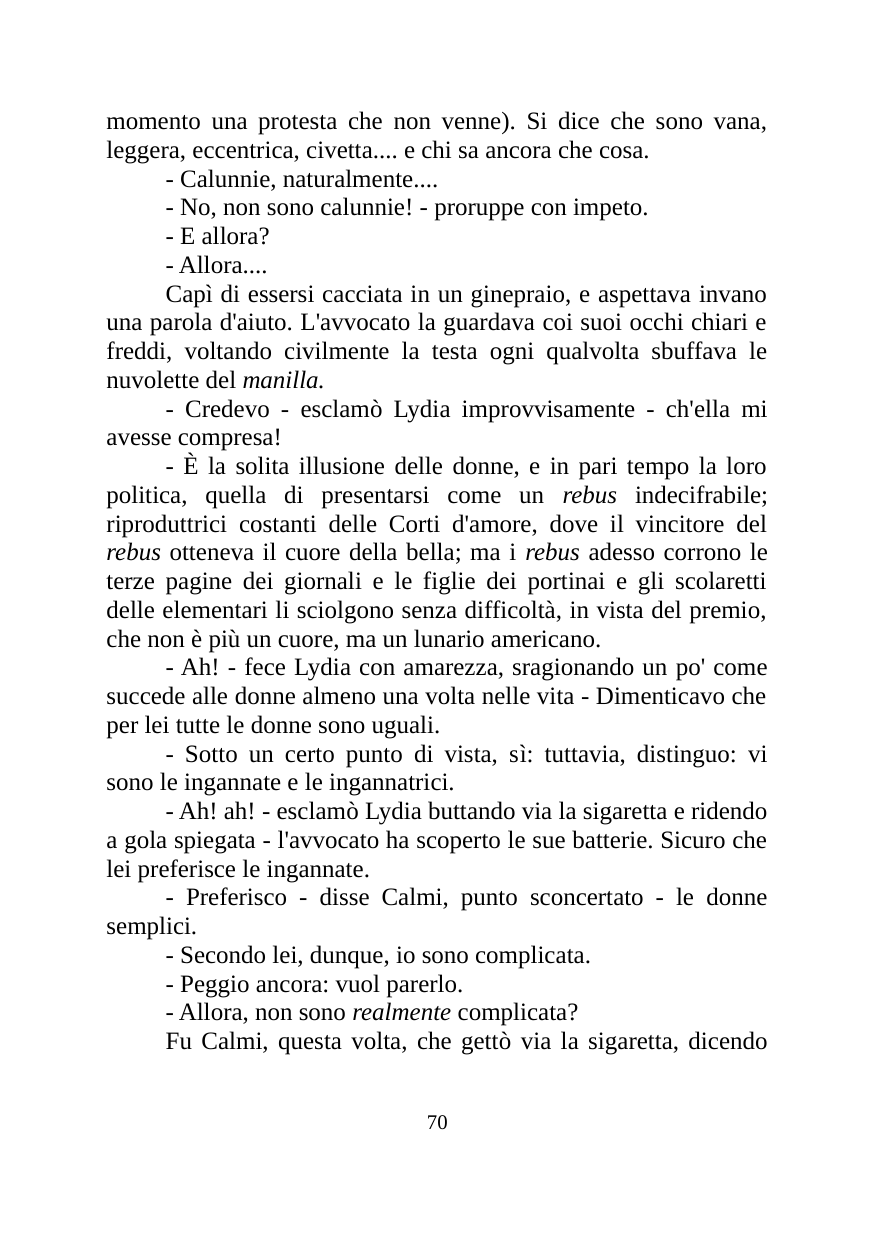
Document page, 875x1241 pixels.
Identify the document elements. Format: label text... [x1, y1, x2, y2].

text - Sotto un certo punto di vista, sì: tuttavia, distinguo: vi sono le ingannate e le ingannatrici. [106, 739, 768, 796]
text - Credevo - esclamò Lydia improvvisamente - ch'ella mi avesse compresa! [106, 394, 768, 451]
text - E allora? [106, 221, 768, 250]
text - Secondo lei, dunque, io sono complicata. [106, 940, 768, 969]
text - Peggio ancora: vuol parerlo. [106, 969, 768, 997]
text Capì di essersi cacciata in un ginepraio, e aspettava invano una parola d'aiuto. L'avvocato la guardava coi suoi occhi chiari e freddi, voltando civilmente la testa ogni qualvolta sbuffava le nuvolette del manilla. [106, 279, 768, 394]
text - Ah! ah! - esclamò Lydia buttando via la sigaretta e ridendo a gola spiegata - l'avvocato ha scoperto le sue batterie. Sicuro che lei preferisce le ingannate. [106, 796, 768, 882]
text momento una protesta che non venne). Si dice che sono vana, leggera, eccentrica, civetta.... e chi sa ancora che cosa. [106, 106, 768, 164]
text - È la solita illusione delle donne, e in pari tempo la loro politica, quella di presentarsi come un rebus indecifrabile; riproduttrici costanti delle Corti d'amore, dove il vincitore del rebus otteneva il cuore della bella; ma i rebus adesso corrono le terze pagine dei giornali e le figlie dei portinai e gli scolaretti delle elementari li sciolgono senza difficoltà, in vista del premio, che non è più un cuore, ma un lunario americano. [106, 451, 768, 652]
text - Calunnie, naturalmente.... [106, 164, 768, 192]
text - No, non sono calunnie! - proruppe con impeto. [106, 192, 768, 221]
text - Preferisco - disse Calmi, punto sconcertato - le donne semplici. [106, 882, 768, 940]
text - Allora.... [106, 250, 768, 279]
text - Ah! - fece Lydia con amarezza, sragionando un po' come succede alle donne almeno una volta nelle vita - Dimenticavo che per lei tutte le donne sono uguali. [106, 652, 768, 739]
text - Allora, non sono realmente complicata? [106, 997, 768, 1026]
text Fu Calmi, questa volta, che gettò via la sigaretta, dicendo [106, 1026, 768, 1055]
